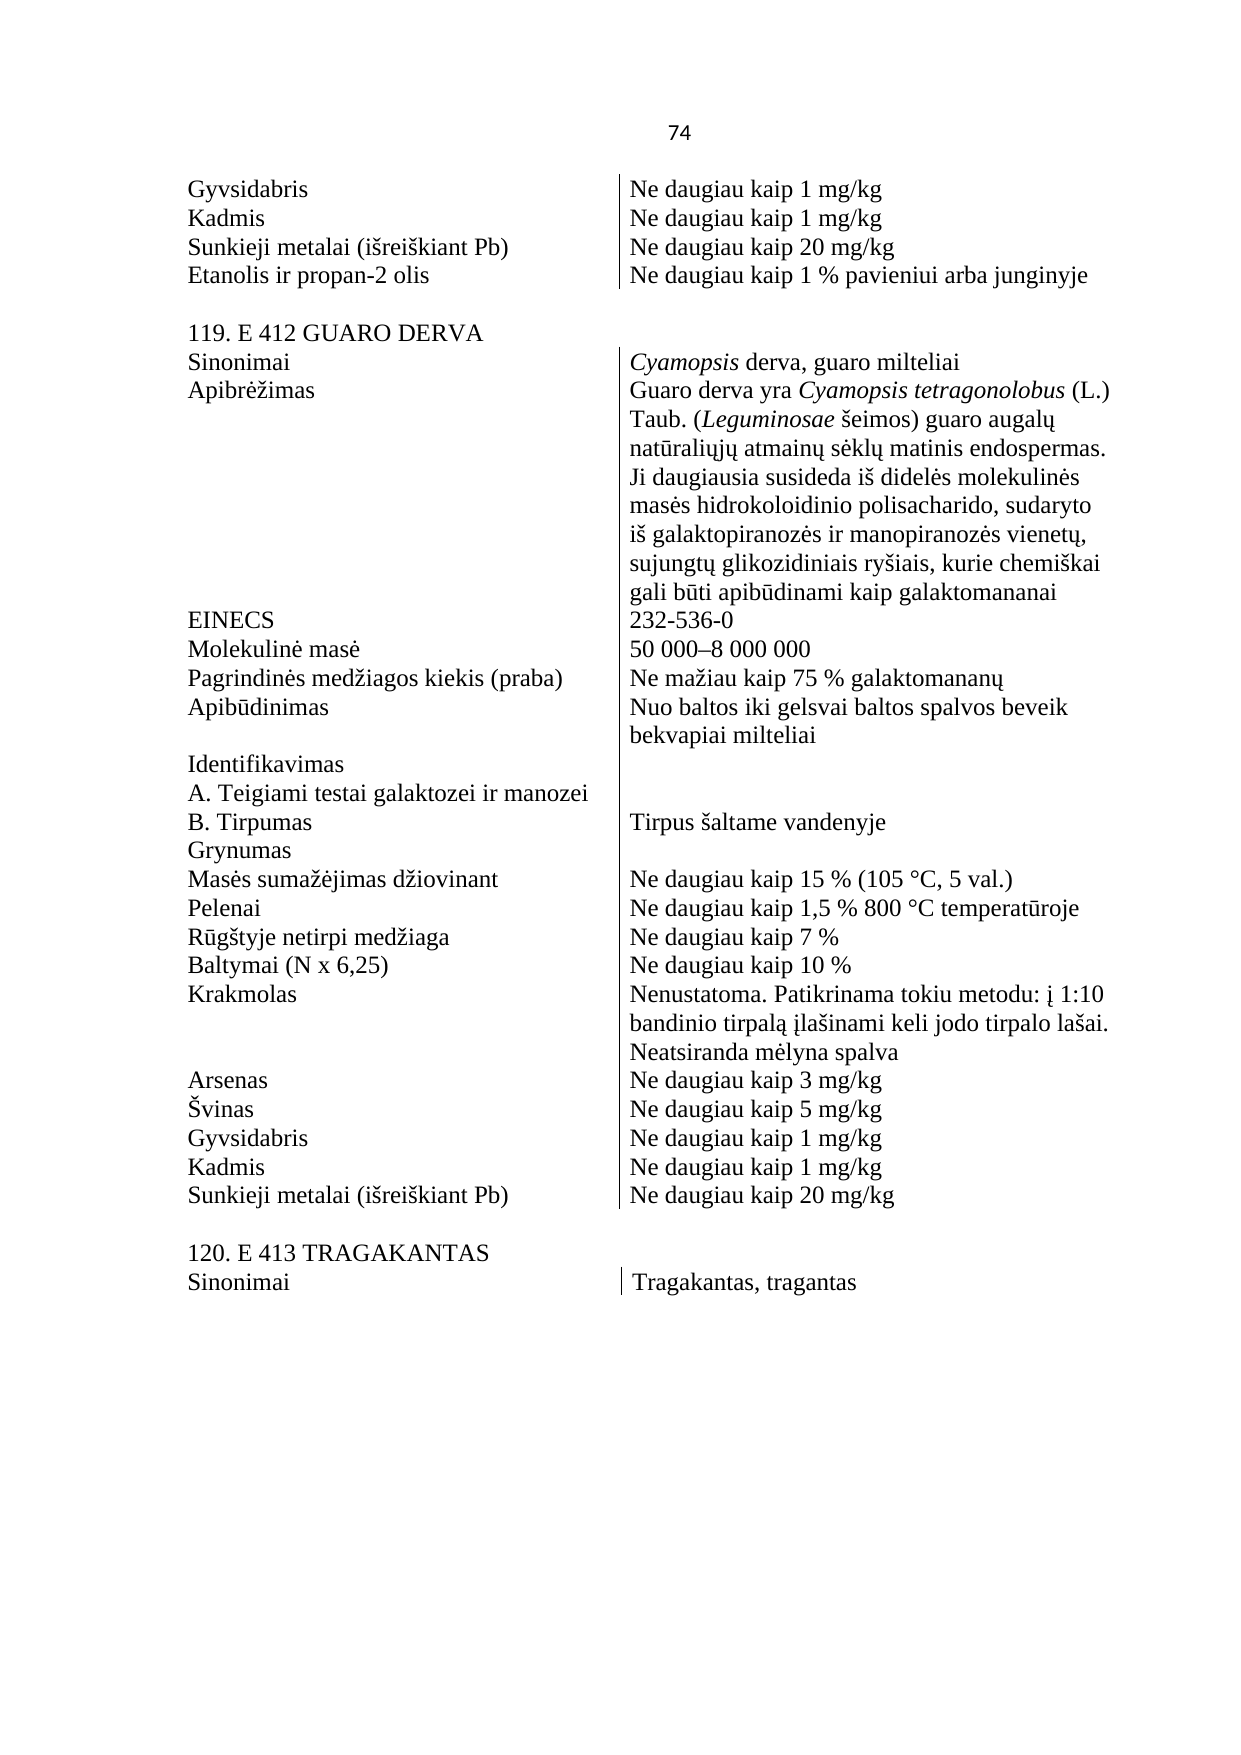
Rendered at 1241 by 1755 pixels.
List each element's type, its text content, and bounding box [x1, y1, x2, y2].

table_header 119. E 412 GUARO DERVA [177, 318, 1122, 347]
table_cell Pagrindinės medžiagos kiekis (praba) [177, 663, 619, 692]
table_cell Molekulinė masė [177, 634, 619, 663]
table_cell EINECS [177, 605, 619, 634]
table_cell Etanolis ir propan-2 olis [177, 260, 619, 289]
table_cell A. Teigiami testai galaktozei ir manozei [177, 778, 619, 807]
table_cell Kadmis [177, 1152, 619, 1180]
table_cell Tirpus šaltame vandenyje [620, 807, 1122, 835]
table_cell Gyvsidabris [177, 1123, 619, 1152]
table_cell Ne daugiau kaip 3 mg/kg [620, 1065, 1122, 1094]
table_cell Nuo baltos iki gelsvai baltos spalvos beveik bekvapiai milteliai [620, 692, 1122, 749]
table_cell Ne daugiau kaip 1 mg/kg [620, 174, 1122, 203]
table_cell Rūgštyje netirpi medžiaga [177, 922, 619, 950]
table_cell Identifikavimas [177, 749, 619, 778]
table_cell Sinonimai [177, 1267, 621, 1295]
table_cell Ne daugiau kaip 1,5 % 800 °C temperatūroje [620, 893, 1122, 922]
table_cell Grynumas [177, 835, 619, 864]
table_cell Apibrėžimas [177, 375, 619, 605]
table_cell Pelenai [177, 893, 619, 922]
table_cell Tragakantas, tragantas [622, 1267, 1122, 1295]
table_cell Ne daugiau kaip 1 % pavieniui arba junginyje [620, 260, 1122, 289]
table_cell Kadmis [177, 203, 619, 232]
table_cell 50 000–8 000 000 [620, 634, 1122, 663]
table_cell Cyamopsis derva, guaro milteliai [620, 347, 1122, 375]
table_cell Ne daugiau kaip 20 mg/kg [620, 232, 1122, 260]
table_cell Sunkieji metalai (išreiškiant Pb) [177, 232, 619, 260]
table_cell Ne daugiau kaip 1 mg/kg [620, 1152, 1122, 1180]
table_cell Ne daugiau kaip 10 % [620, 950, 1122, 979]
table_cell Apibūdinimas [177, 692, 619, 749]
table_cell Ne daugiau kaip 7 % [620, 922, 1122, 950]
table_cell 232-536-0 [620, 605, 1122, 634]
table_cell Sinonimai [177, 347, 619, 375]
table_cell Ne daugiau kaip 20 mg/kg [620, 1180, 1122, 1209]
table_cell [620, 778, 1122, 807]
table_cell [620, 749, 1122, 778]
table_cell B. Tirpumas [177, 807, 619, 835]
table_header 120. E 413 TRAGAKANTAS [177, 1238, 1122, 1267]
table_cell Baltymai (N x 6,25) [177, 950, 619, 979]
table_cell Gyvsidabris [177, 174, 619, 203]
table_cell Arsenas [177, 1065, 619, 1094]
table_cell Guaro derva yra Cyamopsis tetragonolobus (L.) Taub. (Leguminosae šeimos) guaro augalų natūraliųjų atmainų sėklų matinis endospermas. Ji daugiausia susideda iš didelės molekulinės masės hidrokoloidinio polisacharido, sudaryto iš galaktopiranozės ir manopiranozės vienetų, sujungtų glikozidiniais ryšiais, kurie chemiškai gali būti apibūdinami kaip galaktomananai [620, 375, 1122, 605]
table_cell Nenustatoma. Patikrinama tokiu metodu: į 1:10 bandinio tirpalą įlašinami keli jodo tirpalo lašai. Neatsiranda mėlyna spalva [620, 979, 1122, 1065]
table_cell Krakmolas [177, 979, 619, 1065]
table_cell Ne daugiau kaip 1 mg/kg [620, 1123, 1122, 1152]
table_cell Masės sumažėjimas džiovinant [177, 864, 619, 893]
table_cell Sunkieji metalai (išreiškiant Pb) [177, 1180, 619, 1209]
table_cell Ne daugiau kaip 15 % (105 °C, 5 val.) [620, 864, 1122, 893]
table_cell [620, 835, 1122, 864]
table_cell Švinas [177, 1094, 619, 1123]
table_cell Ne daugiau kaip 5 mg/kg [620, 1094, 1122, 1123]
table_cell Ne daugiau kaip 1 mg/kg [620, 203, 1122, 232]
table_cell Ne mažiau kaip 75 % galaktomananų [620, 663, 1122, 692]
